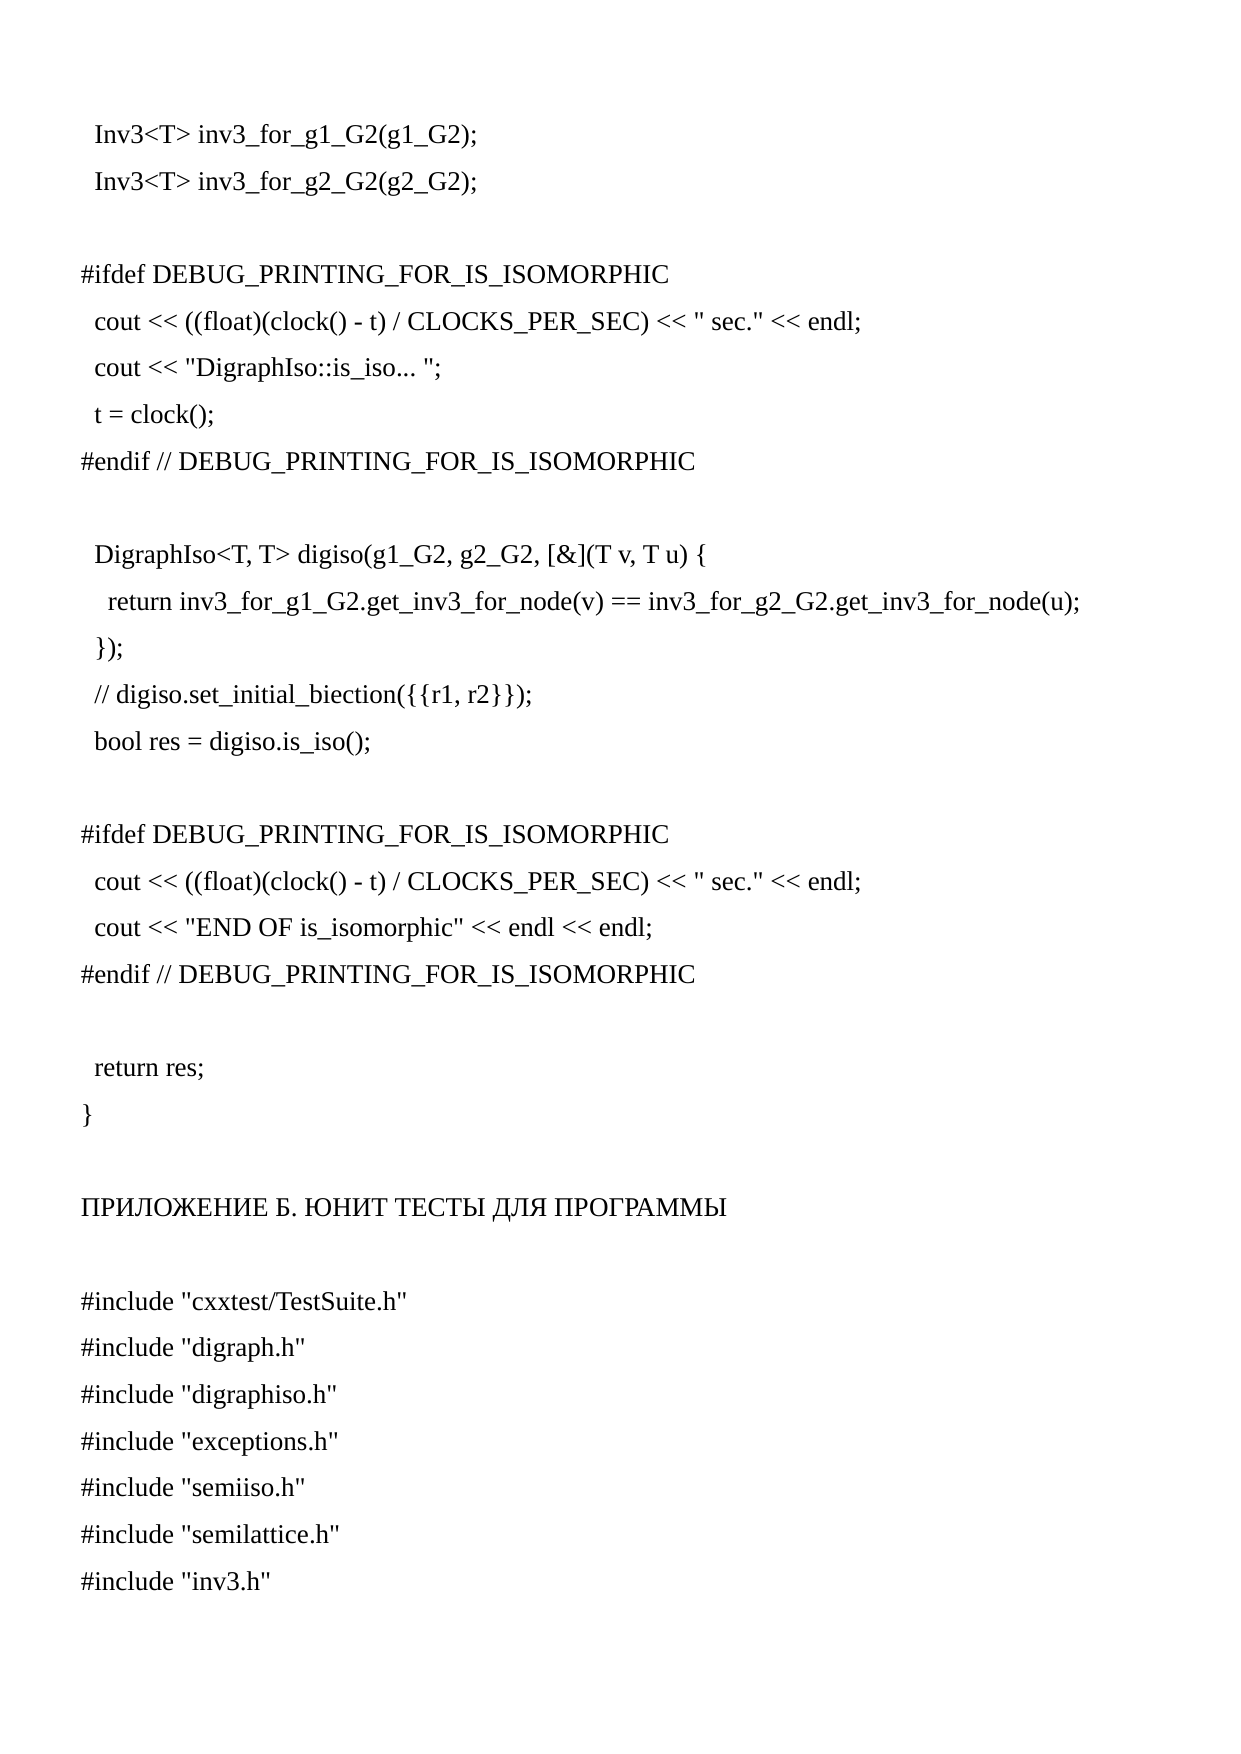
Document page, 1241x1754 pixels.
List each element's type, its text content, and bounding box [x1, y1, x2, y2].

list // digiso.set_initial_biection({{r1, r2}}); [81, 678, 1122, 709]
list Inv3<T> inv3_for_g2_G2(g2_G2); [81, 165, 1122, 196]
list ПРИЛОЖЕНИЕ Б. ЮНИТ ТЕСТЫ ДЛЯ ПРОГРАММЫ [81, 1191, 1122, 1223]
list DigraphIso<T, T> digiso(g1_G2, g2_G2, [&](T v, T u) { [81, 538, 1122, 569]
list cout << ((float)(clock() - t) / CLOCKS_PER_SEC) << " sec." << endl; [81, 305, 1122, 336]
list Inv3<T> inv3_for_g1_G2(g1_G2); [81, 118, 1122, 149]
list cout << "END OF is_isomorphic" << endl << endl; [81, 911, 1122, 943]
list #endif // DEBUG_PRINTING_FOR_IS_ISOMORPHIC [81, 445, 1122, 476]
list #ifdef DEBUG_PRINTING_FOR_IS_ISOMORPHIC [81, 258, 1122, 289]
list #include "cxxtest/TestSuite.h" [81, 1285, 1122, 1316]
list #ifdef DEBUG_PRINTING_FOR_IS_ISOMORPHIC [81, 818, 1122, 849]
list #endif // DEBUG_PRINTING_FOR_IS_ISOMORPHIC [81, 958, 1122, 989]
list #include "inv3.h" [81, 1565, 1122, 1596]
list cout << ((float)(clock() - t) / CLOCKS_PER_SEC) << " sec." << endl; [81, 865, 1122, 896]
list #include "semiiso.h" [81, 1471, 1122, 1503]
list return inv3_for_g1_G2.get_inv3_for_node(v) == inv3_for_g2_G2.get_inv3_for_node(u); [81, 585, 1122, 616]
list #include "exceptions.h" [81, 1425, 1122, 1456]
list t = clock(); [81, 398, 1122, 429]
list #include "digraphiso.h" [81, 1378, 1122, 1409]
list }); [81, 631, 1122, 663]
list } [81, 1098, 1122, 1129]
list #include "semilattice.h" [81, 1518, 1122, 1549]
list cout << "DigraphIso::is_iso... "; [81, 351, 1122, 383]
list return res; [81, 1051, 1122, 1083]
list #include "digraph.h" [81, 1331, 1122, 1363]
list bool res = digiso.is_iso(); [81, 725, 1122, 756]
